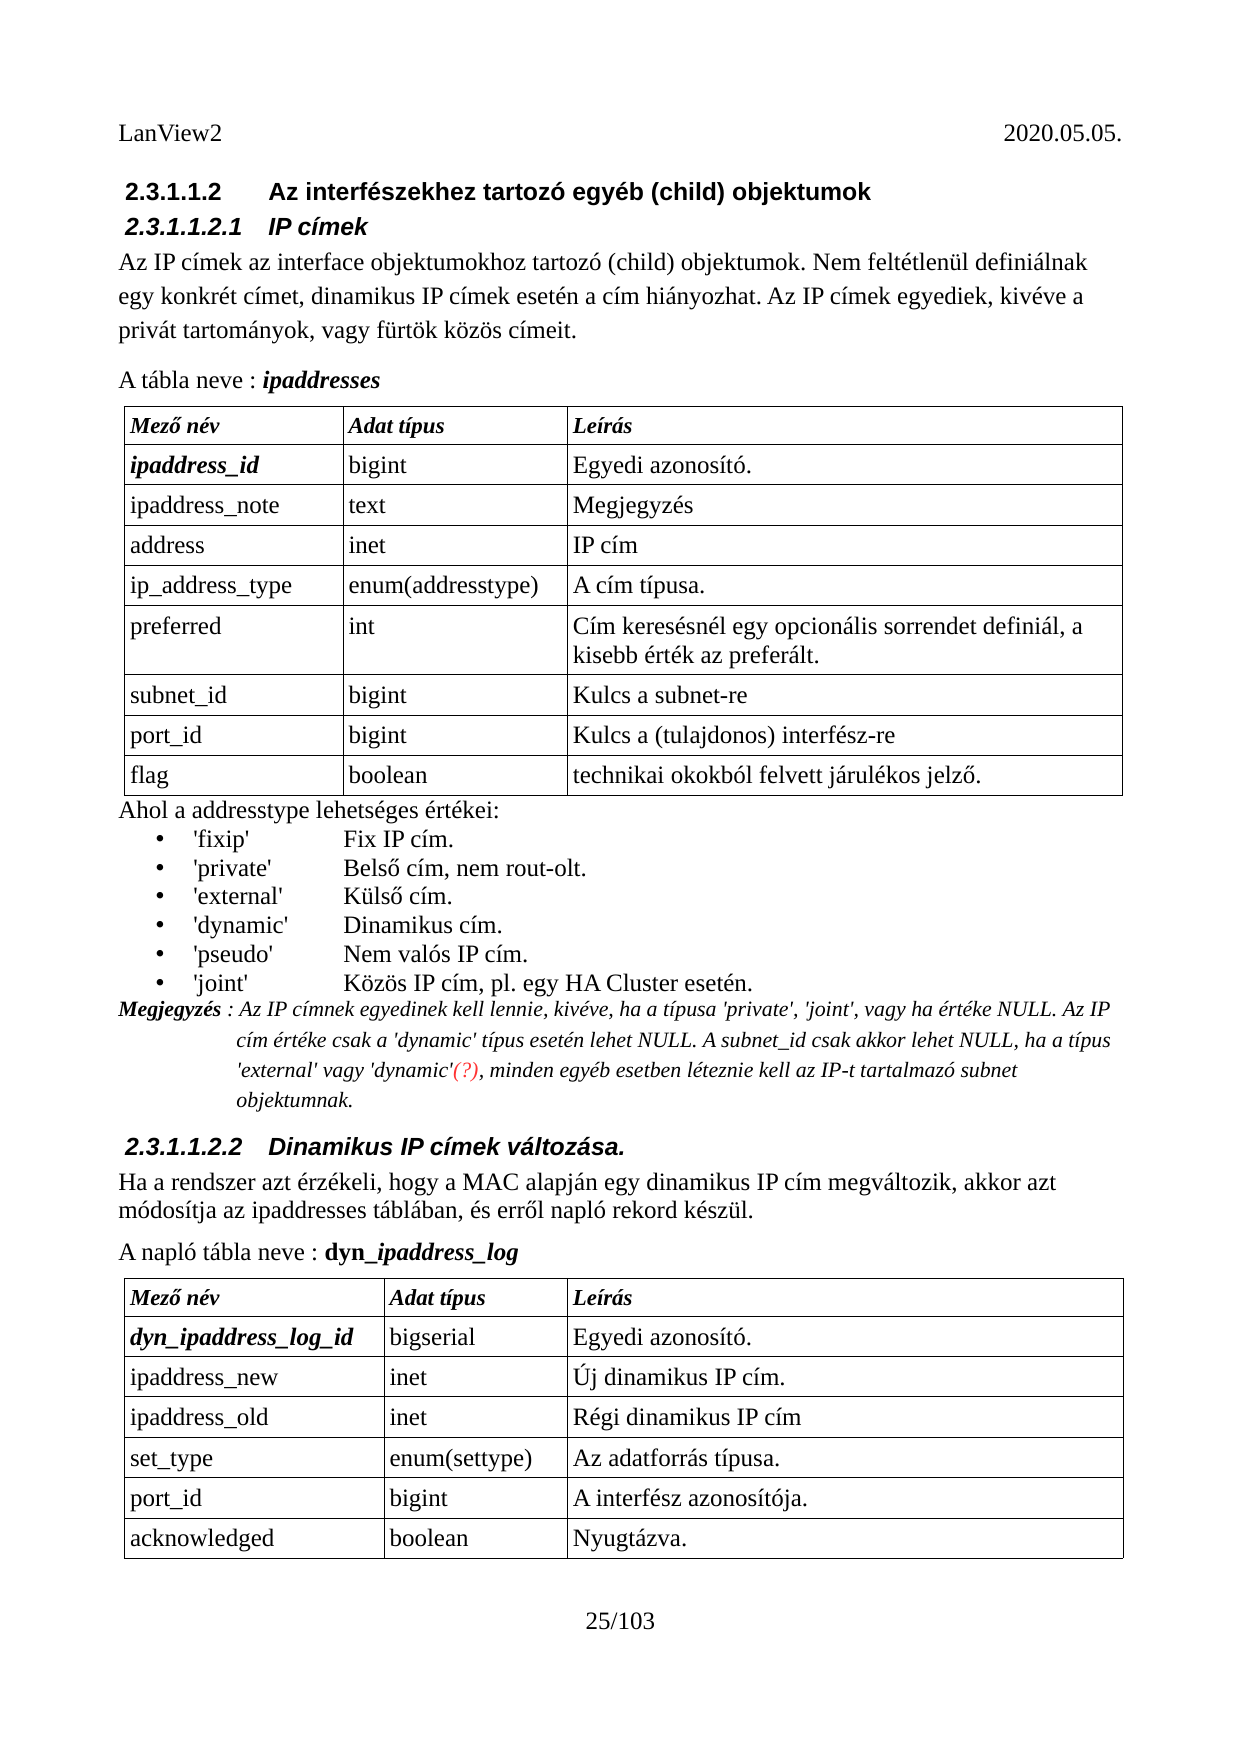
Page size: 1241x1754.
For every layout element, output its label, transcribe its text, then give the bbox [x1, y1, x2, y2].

table_cell boolean [344, 756, 567, 795]
subtitle Dinamikus IP címek változása. [118, 1132, 1122, 1160]
list 'dynamic' Dinamikus cím. [156, 910, 1122, 939]
table_cell bigserial [385, 1317, 567, 1356]
text Az IP címek az interface objektumokhoz tartozó (child) objektumok. Nem feltétlenül definiálnak egy konkrét címet, dinamikus IP címek esetén a cím hiányozhat. Az IP címek egyediek, kivéve a privát tartományok, vagy fürtök közös címeit. [118, 247, 1122, 344]
table_cell Nyugtázva. [568, 1519, 1123, 1558]
table_cell enum(settype) [385, 1438, 567, 1477]
text Megjegyzés : Az IP címnek egyedinek kell lennie, kivéve, ha a típusa 'private', 'joint', vagy ha értéke NULL. Az IP cím értéke csak a 'dynamic' típus esetén lehet NULL. A subnet_id csak akkor lehet NULL, ha a típus 'external' vagy 'dynamic'(?), minden egyéb esetben léteznie kell az IP-t tartalmazó subnet objektumnak. [118, 996, 1122, 1112]
table_cell flag [125, 756, 343, 795]
table_cell bigint [344, 445, 567, 484]
list 'external' Külső cím. [156, 881, 1122, 910]
table_cell Kulcs a (tulajdonos) interfész-re [568, 716, 1122, 755]
text A napló tábla neve : dyn_ipaddress_log [118, 1237, 1122, 1265]
table_cell inet [385, 1397, 567, 1437]
table_cell port_id [125, 716, 343, 755]
table_cell dyn_ipaddress_log_id [125, 1317, 384, 1356]
table_cell technikai okokból felvett járulékos jelző. [568, 756, 1122, 795]
table_cell set_type [125, 1438, 384, 1477]
table_cell text [344, 485, 567, 524]
table_cell acknowledged [125, 1519, 384, 1558]
table_cell Kulcs a subnet-re [568, 675, 1122, 714]
table_header Leírás [568, 1279, 1123, 1316]
list 'private' Belső cím, nem rout-olt. [156, 853, 1122, 881]
table_header Mező név [125, 407, 343, 444]
table_cell ipaddress_new [125, 1357, 384, 1396]
table_cell A interfész azonosítója. [568, 1478, 1123, 1517]
text Ha a rendszer azt érzékeli, hogy a MAC alapján egy dinamikus IP cím megváltozik, akkor azt módosítja az ipaddresses táblában, és erről napló rekord készül. [118, 1167, 1122, 1224]
table_cell IP cím [568, 526, 1122, 565]
table_cell ipaddress_id [125, 445, 343, 484]
table_cell bigint [344, 675, 567, 714]
table_cell Új dinamikus IP cím. [568, 1357, 1123, 1396]
table_header Adat típus [385, 1279, 567, 1316]
subtitle Az interfészekhez tartozó egyéb (child) objektumok [118, 177, 1122, 206]
table_cell ipaddress_old [125, 1397, 384, 1437]
table_cell ip_address_type [125, 566, 343, 605]
list 'joint' Közös IP cím, pl. egy HA Cluster esetén. [156, 968, 1122, 996]
table_cell bigint [385, 1478, 567, 1517]
table_cell Egyedi azonosító. [568, 1317, 1123, 1356]
table_cell A cím típusa. [568, 566, 1122, 605]
table_cell port_id [125, 1478, 384, 1517]
table_cell ipaddress_note [125, 485, 343, 524]
table_cell subnet_id [125, 675, 343, 714]
table_header Adat típus [344, 407, 567, 444]
table_header Mező név [125, 1279, 384, 1316]
table_cell Megjegyzés [568, 485, 1122, 524]
table_cell Régi dinamikus IP cím [568, 1397, 1123, 1437]
table_cell inet [344, 526, 567, 565]
table_cell Az adatforrás típusa. [568, 1438, 1123, 1477]
table_cell address [125, 526, 343, 565]
table_cell int [344, 606, 567, 674]
table_cell bigint [344, 716, 567, 755]
table_cell inet [385, 1357, 567, 1396]
table_cell preferred [125, 606, 343, 674]
text Ahol a addresstype lehetséges értékei: [118, 795, 1122, 824]
table_cell boolean [385, 1519, 567, 1558]
subtitle IP címek [118, 212, 1122, 240]
list 'pseudo' Nem valós IP cím. [156, 939, 1122, 968]
table_cell Cím keresésnél egy opcionális sorrendet definiál, a kisebb érték az preferált. [568, 606, 1122, 674]
table_cell enum(addresstype) [344, 566, 567, 605]
table_cell Egyedi azonosító. [568, 445, 1122, 484]
text A tábla neve : ipaddresses [118, 365, 1122, 393]
list 'fixip' Fix IP cím. [156, 824, 1122, 853]
table_header Leírás [568, 407, 1122, 444]
